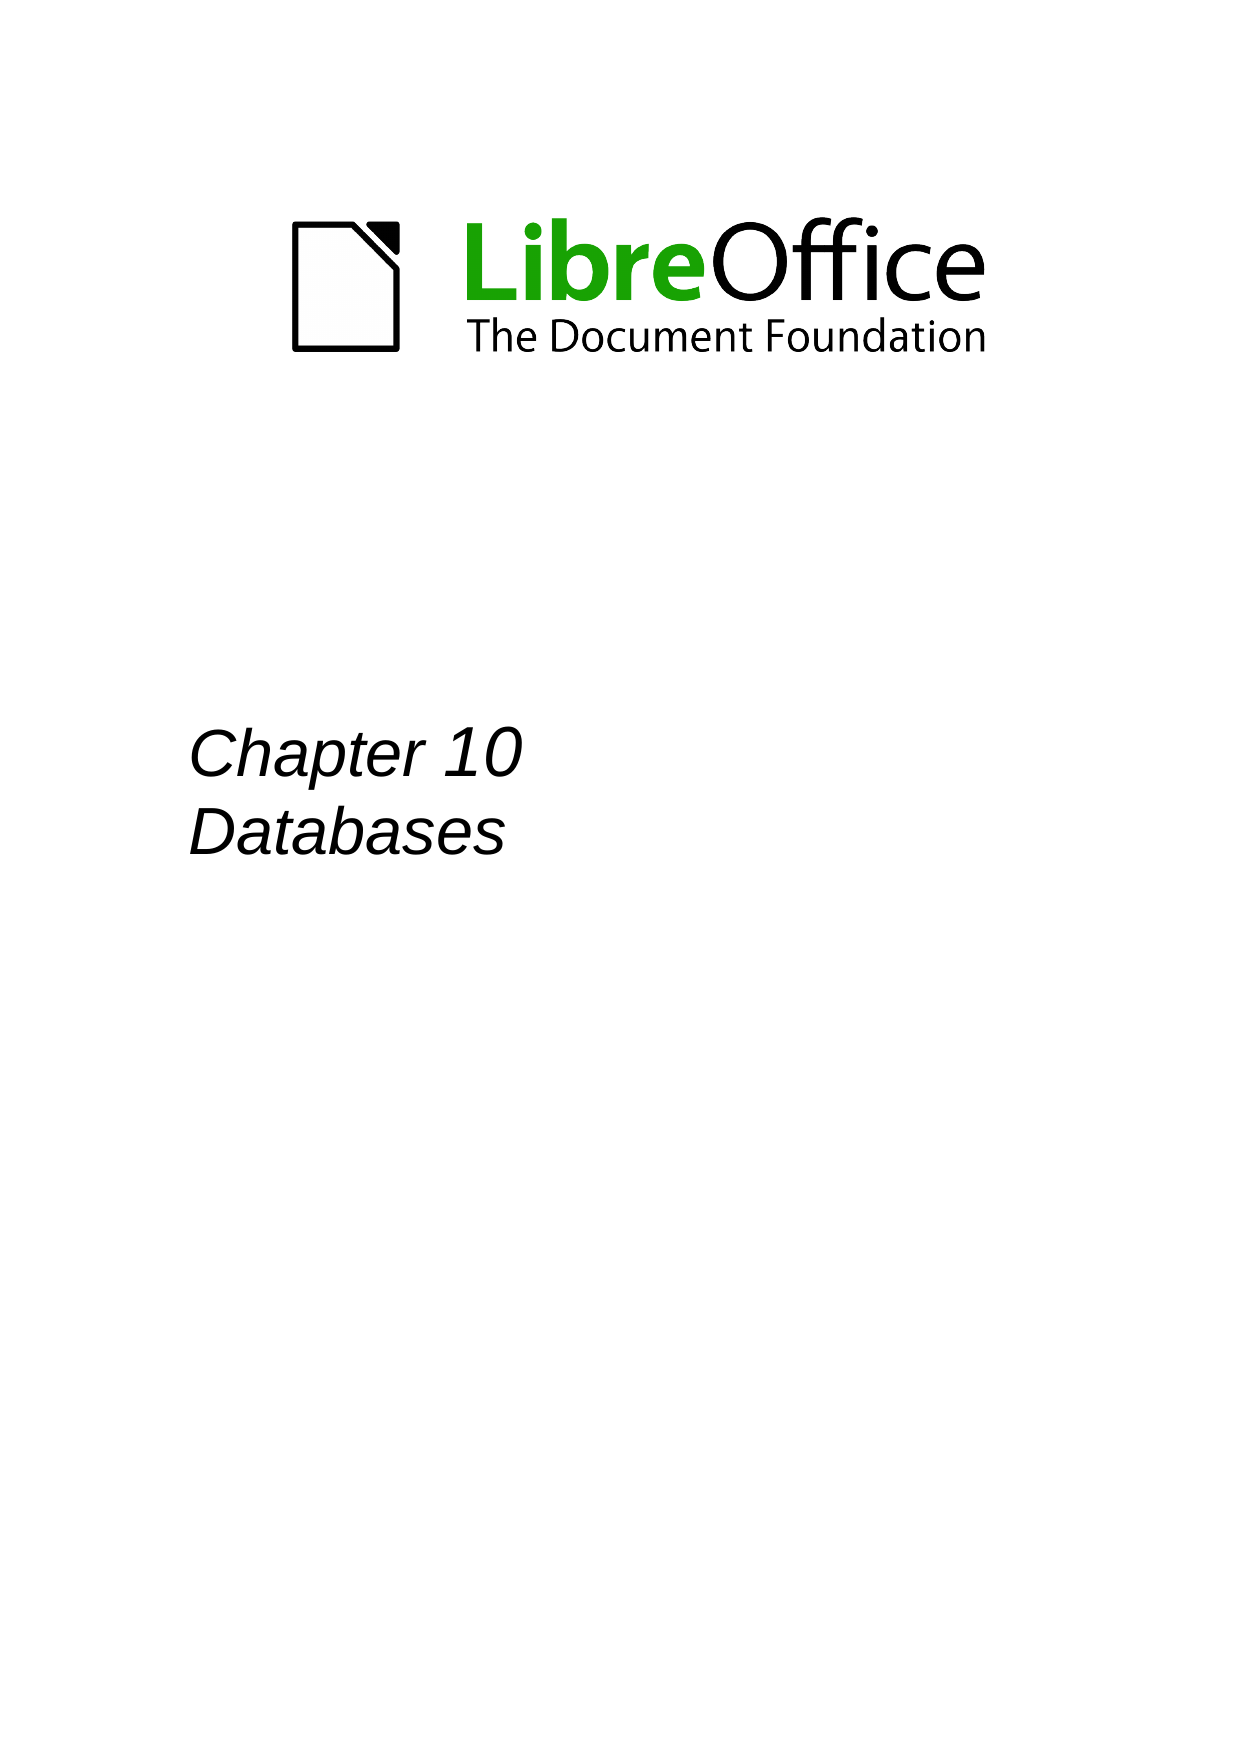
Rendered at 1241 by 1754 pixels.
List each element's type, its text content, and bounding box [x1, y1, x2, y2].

subtitle Chapter 10 Databases [188, 710, 1098, 868]
picture [250, 186, 1035, 387]
